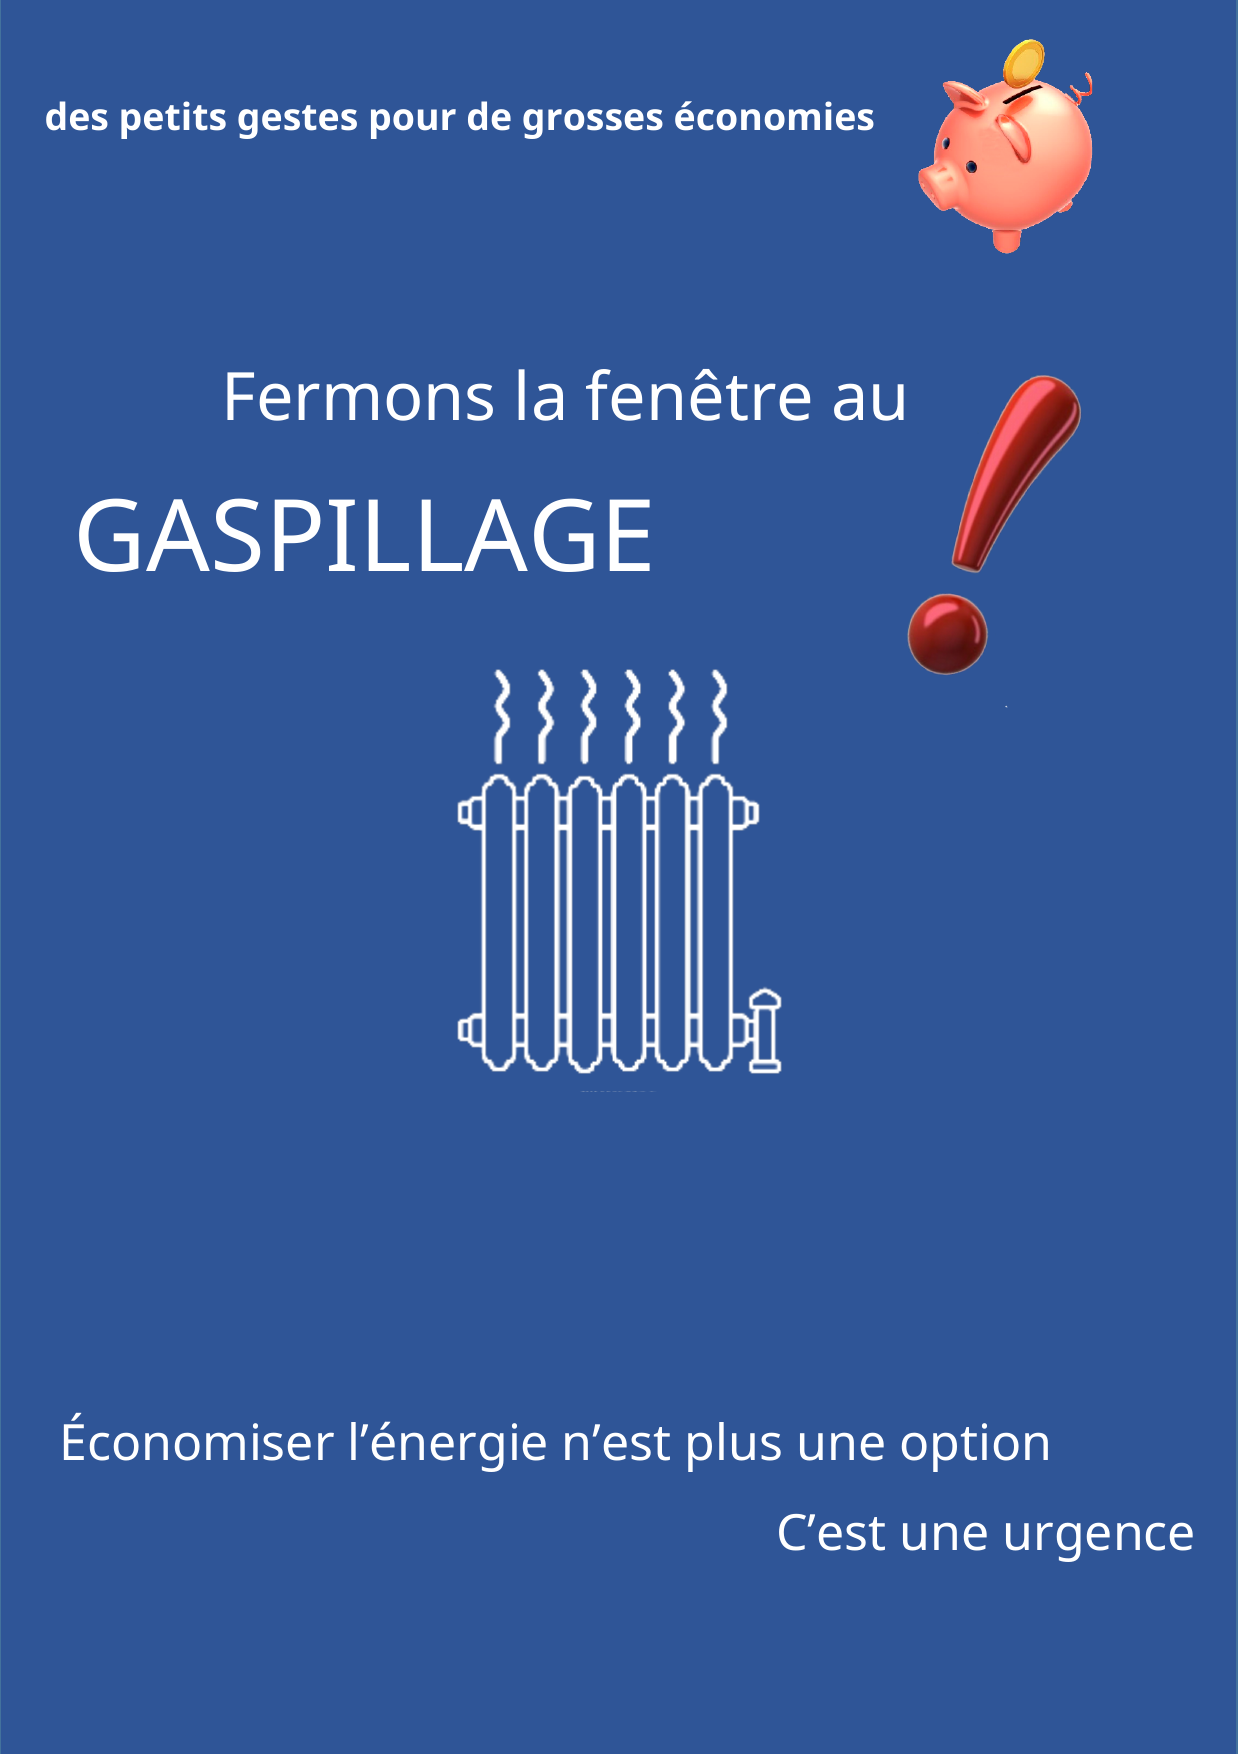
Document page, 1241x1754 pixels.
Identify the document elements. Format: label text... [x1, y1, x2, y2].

text Fermons la fenêtre au [0, 349, 1240, 440]
text des petits gestes pour de grosses économies [0, 90, 1240, 141]
text Économiser l’énergie n’est plus une option [0, 1407, 1240, 1475]
picture [947, 338, 999, 349]
text GASPILLAGE [0, 464, 1240, 600]
picture [390, 642, 850, 1092]
text C’est une urgence [0, 1497, 1196, 1565]
picture [877, 600, 1068, 714]
picture [922, 440, 1102, 464]
